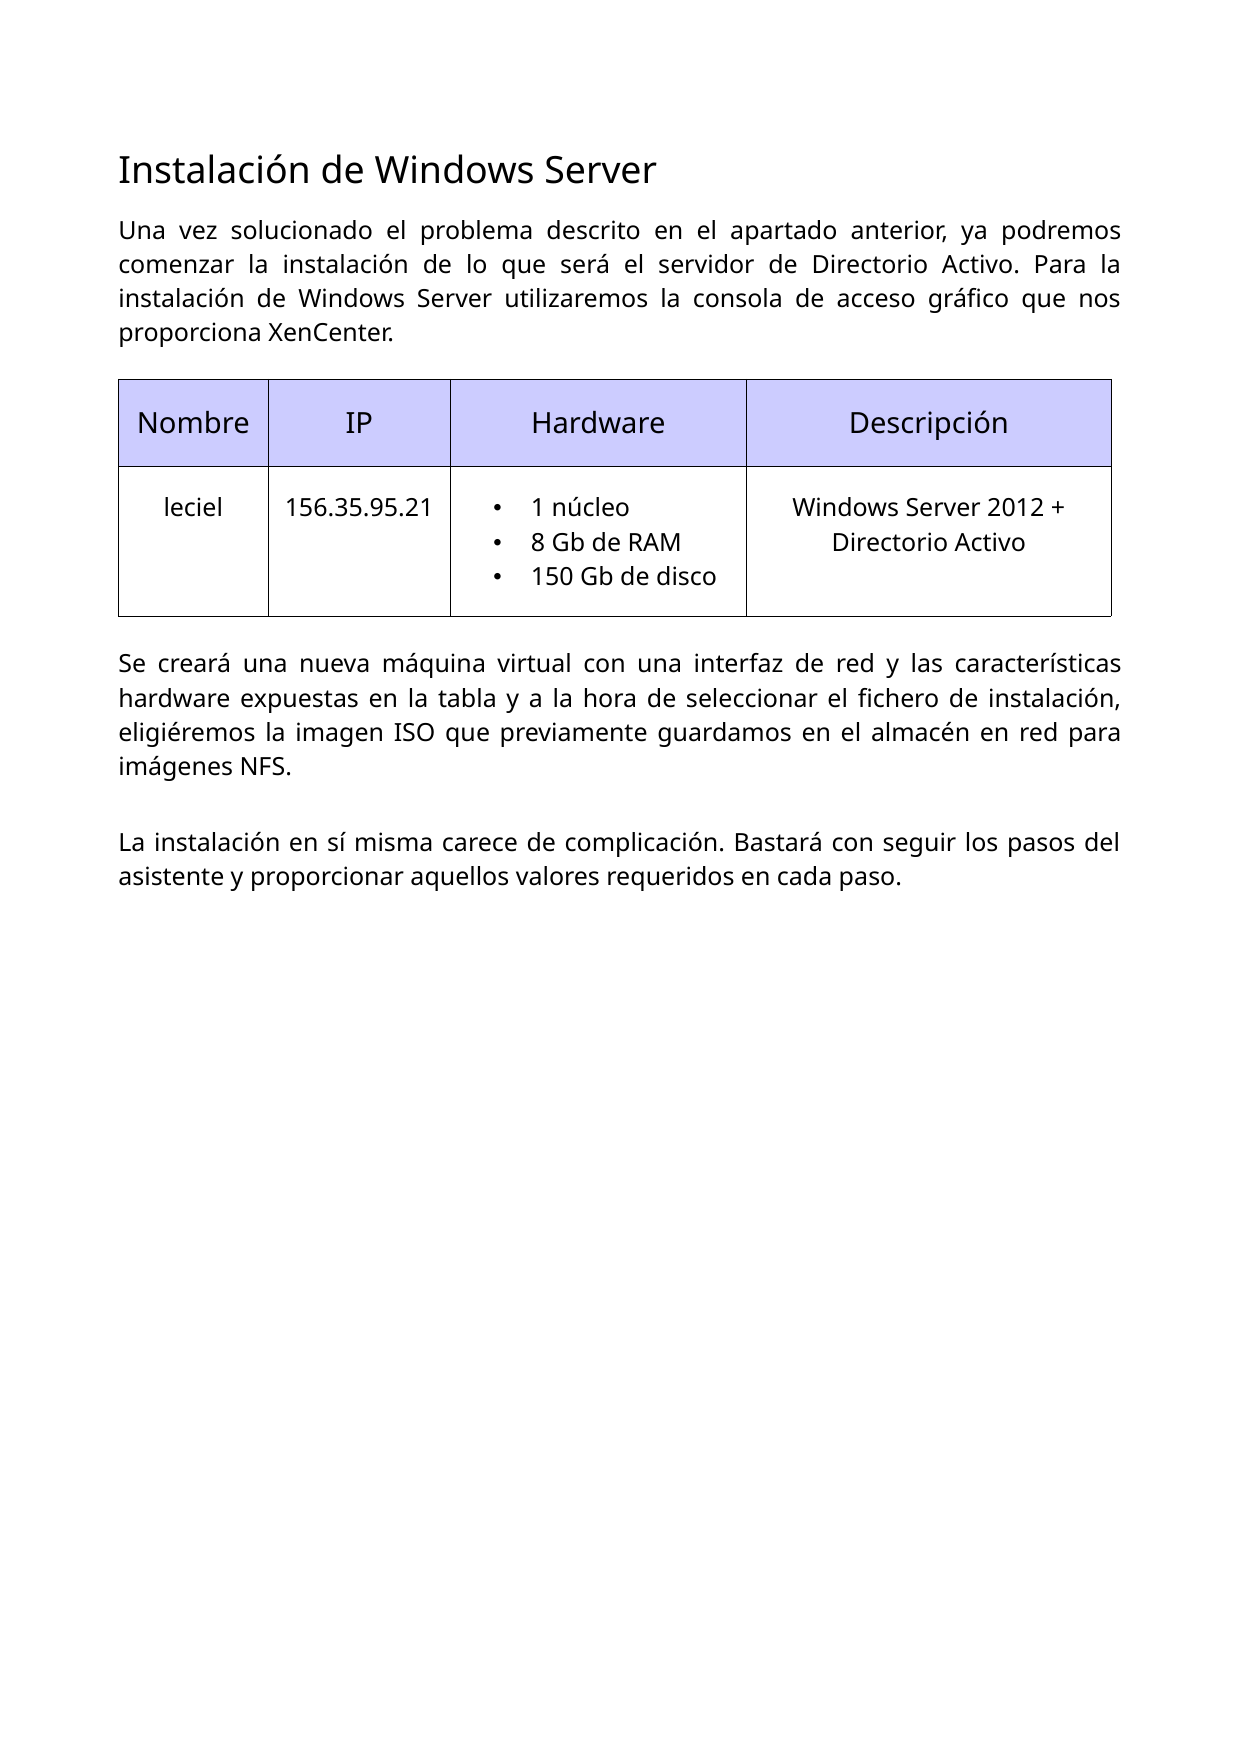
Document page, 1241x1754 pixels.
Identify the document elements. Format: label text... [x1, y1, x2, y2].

text La instalación en sí misma carece de complicación. Bastará con seguir los pasos del asistente y proporcionar aquellos valores requeridos en cada paso. [118, 824, 1122, 892]
text Una vez solucionado el problema descrito en el apartado anterior, ya podremos comenzar la instalación de lo que será el servidor de Directorio Activo. Para la instalación de Windows Server utilizaremos la consola de acceso gráfico que nos proporciona XenCenter. [118, 213, 1122, 349]
table_header Nombre [119, 380, 268, 466]
table_cell 156.35.95.21 [269, 467, 450, 616]
table_cell leciel [119, 467, 268, 616]
subtitle Instalación de Windows Server [118, 143, 1122, 194]
table_header Hardware [451, 380, 746, 466]
text Se creará una nueva máquina virtual con una interfaz de red y las características hardware expuestas en la tabla y a la hora de seleccionar el fichero de instalación, eligiéremos la imagen ISO que previamente guardamos en el almacén en red para imágenes NFS. [118, 646, 1122, 782]
table_cell Windows Server 2012 + Directorio Activo [747, 467, 1111, 616]
table_header Descripción [747, 380, 1111, 466]
table_cell 1 núcleo 8 Gb de RAM 150 Gb de disco [451, 467, 746, 616]
table_header IP [269, 380, 450, 466]
